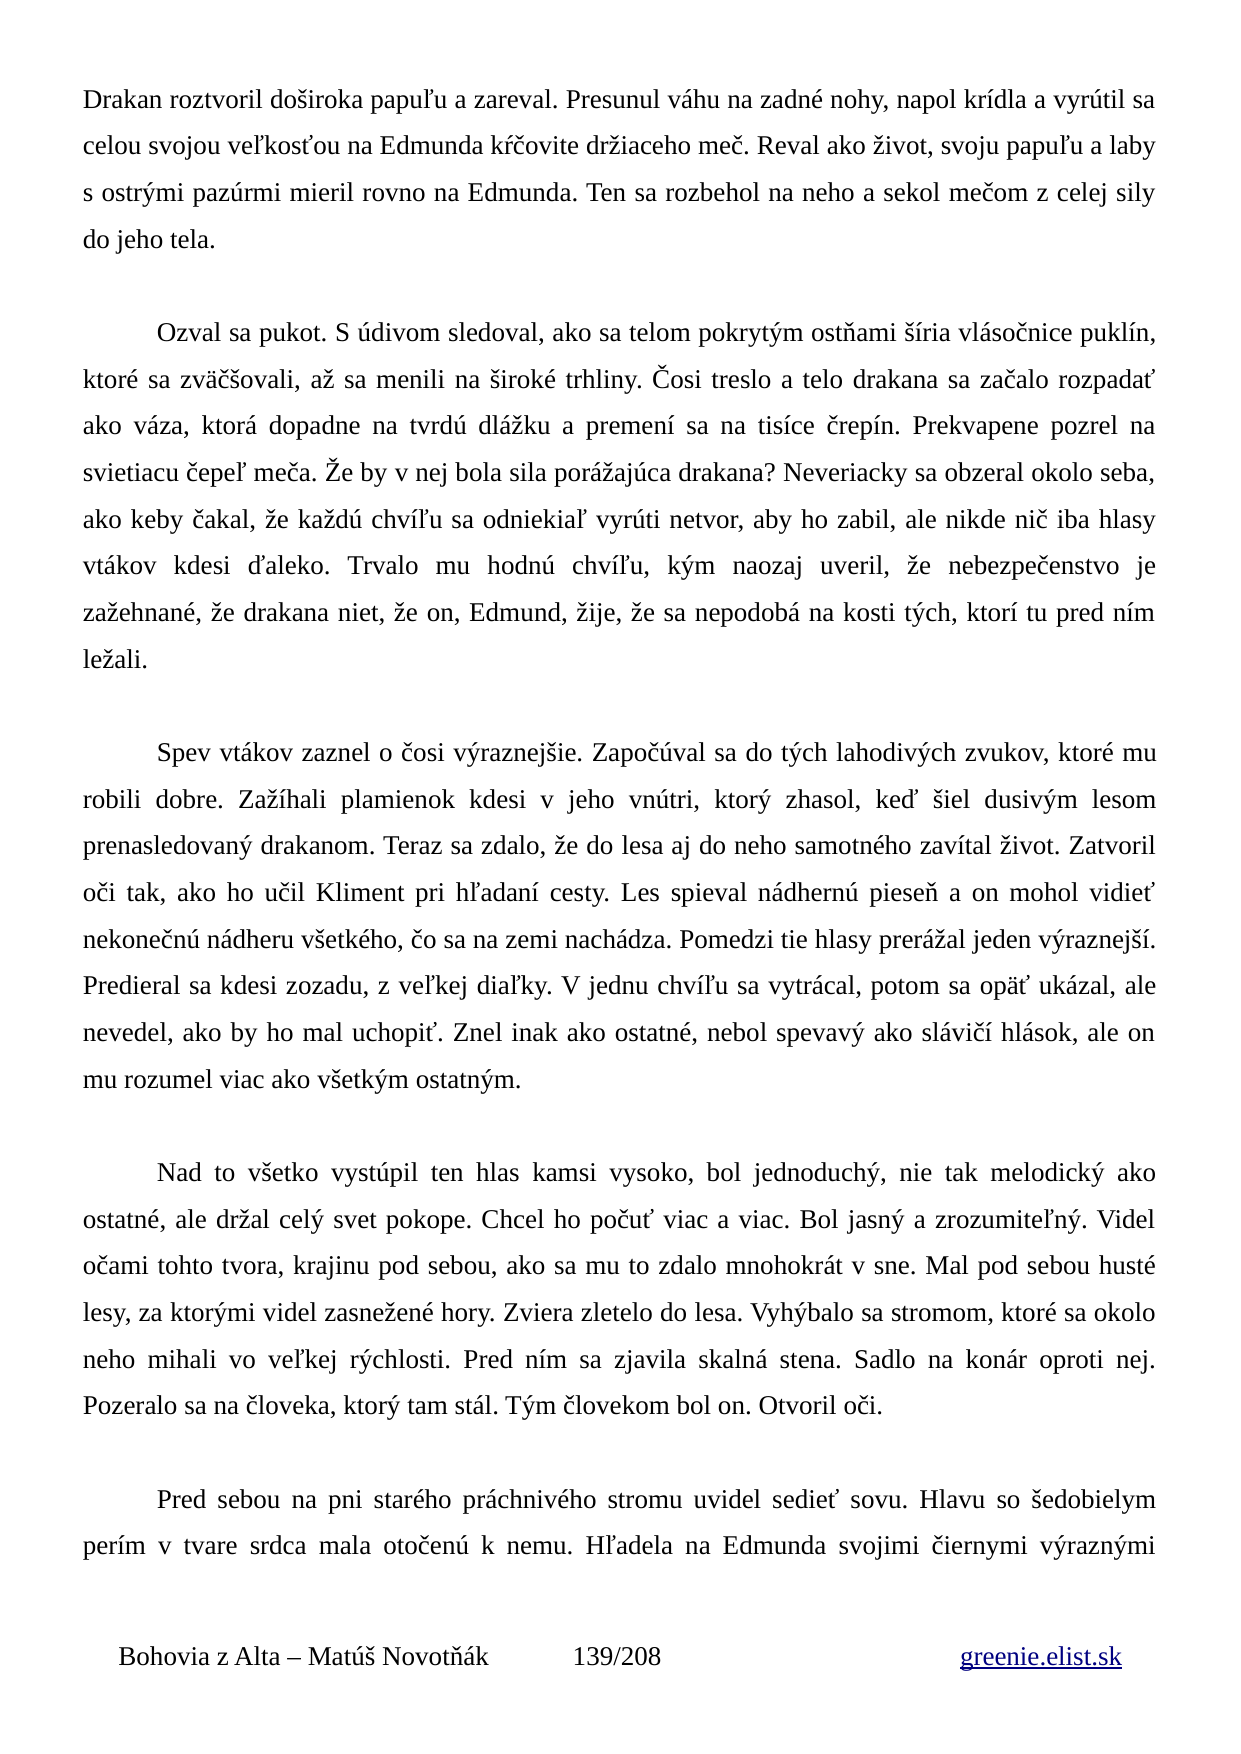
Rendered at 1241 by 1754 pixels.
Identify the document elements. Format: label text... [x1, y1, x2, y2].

text Drakan roztvoril doširoka papuľu a zareval. Presunul váhu na zadné nohy, napol krídla a vyrútil sa celou svojou veľkosťou na Edmunda kŕčovite držiaceho meč. Reval ako život, svoju papuľu a laby s ostrými pazúrmi mieril rovno na Edmunda. Ten sa rozbehol na neho a sekol mečom z celej sily do jeho tela. [83, 83, 1157, 254]
text Pred sebou na pni starého práchnivého stromu uvidel sedieť sovu. Hlavu so šedobielym perím v tvare srdca mala otočenú k nemu. Hľadela na Edmunda svojimi čiernymi výraznými [83, 1483, 1157, 1561]
text Nad to všetko vystúpil ten hlas kamsi vysoko, bol jednoduchý, nie tak melodický ako ostatné, ale držal celý svet pokope. Chcel ho počuť viac a viac. Bol jasný a zrozumiteľný. Videl očami tohto tvora, krajinu pod sebou, ako sa mu to zdalo mnohokrát v sne. Mal pod sebou husté lesy, za ktorými videl zasnežené hory. Zviera zletelo do lesa. Vyhýbalo sa stromom, ktoré sa okolo neho mihali vo veľkej rýchlosti. Pred ním sa zjavila skalná stena. Sadlo na konár oproti nej. Pozeralo sa na človeka, ktorý tam stál. Tým človekom bol on. Otvoril oči. [83, 1156, 1157, 1421]
text Ozval sa pukot. S údivom sledoval, ako sa telom pokrytým ostňami šíria vlásočnice puklín, ktoré sa zväčšovali, až sa menili na široké trhliny. Čosi treslo a telo drakana sa začalo rozpadať ako váza, ktorá dopadne na tvrdú dlážku a premení sa na tisíce črepín. Prekvapene pozrel na svietiacu čepeľ meča. Že by v nej bola sila porážajúca drakana? Neveriacky sa obzeral okolo seba, ako keby čakal, že každú chvíľu sa odniekiaľ vyrúti netvor, aby ho zabil, ale nikde nič iba hlasy vtákov kdesi ďaleko. Trvalo mu hodnú chvíľu, kým naozaj uveril, že nebezpečenstvo je zažehnané, že drakana niet, že on, Edmund, žije, že sa nepodobá na kosti tých, ktorí tu pred ním ležali. [83, 316, 1157, 674]
text Spev vtákov zaznel o čosi výraznejšie. Započúval sa do tých lahodivých zvukov, ktoré mu robili dobre. Zažíhali plamienok kdesi v jeho vnútri, ktorý zhasol, keď šiel dusivým lesom prenasledovaný drakanom. Teraz sa zdalo, že do lesa aj do neho samotného zavítal život. Zatvoril oči tak, ako ho učil Kliment pri hľadaní cesty. Les spieval nádhernú pieseň a on mohol vidieť nekonečnú nádheru všetkého, čo sa na zemi nachádza. Pomedzi tie hlasy prerážal jeden výraznejší. Predieral sa kdesi zozadu, z veľkej diaľky. V jednu chvíľu sa vytrácal, potom sa opäť ukázal, ale nevedel, ako by ho mal uchopiť. Znel inak ako ostatné, nebol spevavý ako slávičí hlások, ale on mu rozumel viac ako všetkým ostatným. [83, 736, 1157, 1094]
